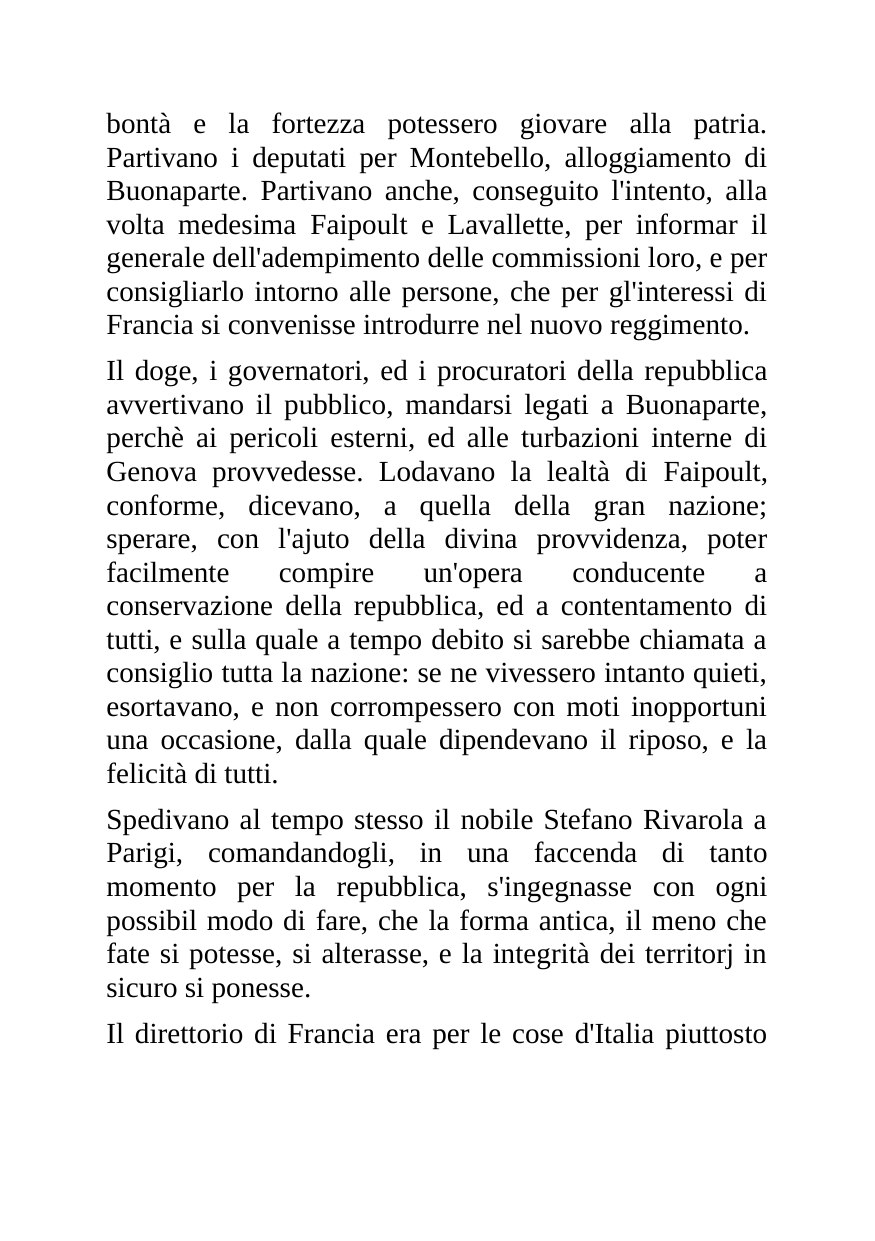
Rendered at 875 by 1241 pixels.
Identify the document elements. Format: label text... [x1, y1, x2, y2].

text bontà e la fortezza potessero giovare alla patria. Partivano i deputati per Montebello, alloggiamento di Buonaparte. Partivano anche, conseguito l'intento, alla volta medesima Faipoult e Lavallette, per informar il generale dell'adempimento delle commissioni loro, e per consigliarlo intorno alle persone, che per gl'interessi di Francia si convenisse introdurre nel nuovo reggimento. [106, 106, 768, 341]
text Il direttorio di Francia era per le cose d'Italia piuttosto [106, 1016, 768, 1049]
text Spedivano al tempo stesso il nobile Stefano Rivarola a Parigi, comandandogli, in una faccenda di tanto momento per la repubblica, s'ingegnasse con ogni possibil modo di fare, che la forma antica, il meno che fate si potesse, si alterasse, e la integrità dei territorj in sicuro si ponesse. [106, 802, 768, 1003]
text Il doge, i governatori, ed i procuratori della repubblica avvertivano il pubblico, mandarsi legati a Buonaparte, perchè ai pericoli esterni, ed alle turbazioni interne di Genova provvedesse. Lodavano la lealtà di Faipoult, conforme, dicevano, a quella della gran nazione; sperare, con l'ajuto della divina provvidenza, poter facilmente compire un'opera conducente a conservazione della repubblica, ed a contentamento di tutti, e sulla quale a tempo debito si sarebbe chiamata a consiglio tutta la nazione: se ne vivessero intanto quieti, esortavano, e non corrompessero con moti inopportuni una occasione, dalla quale dipendevano il riposo, e la felicità di tutti. [106, 353, 768, 789]
